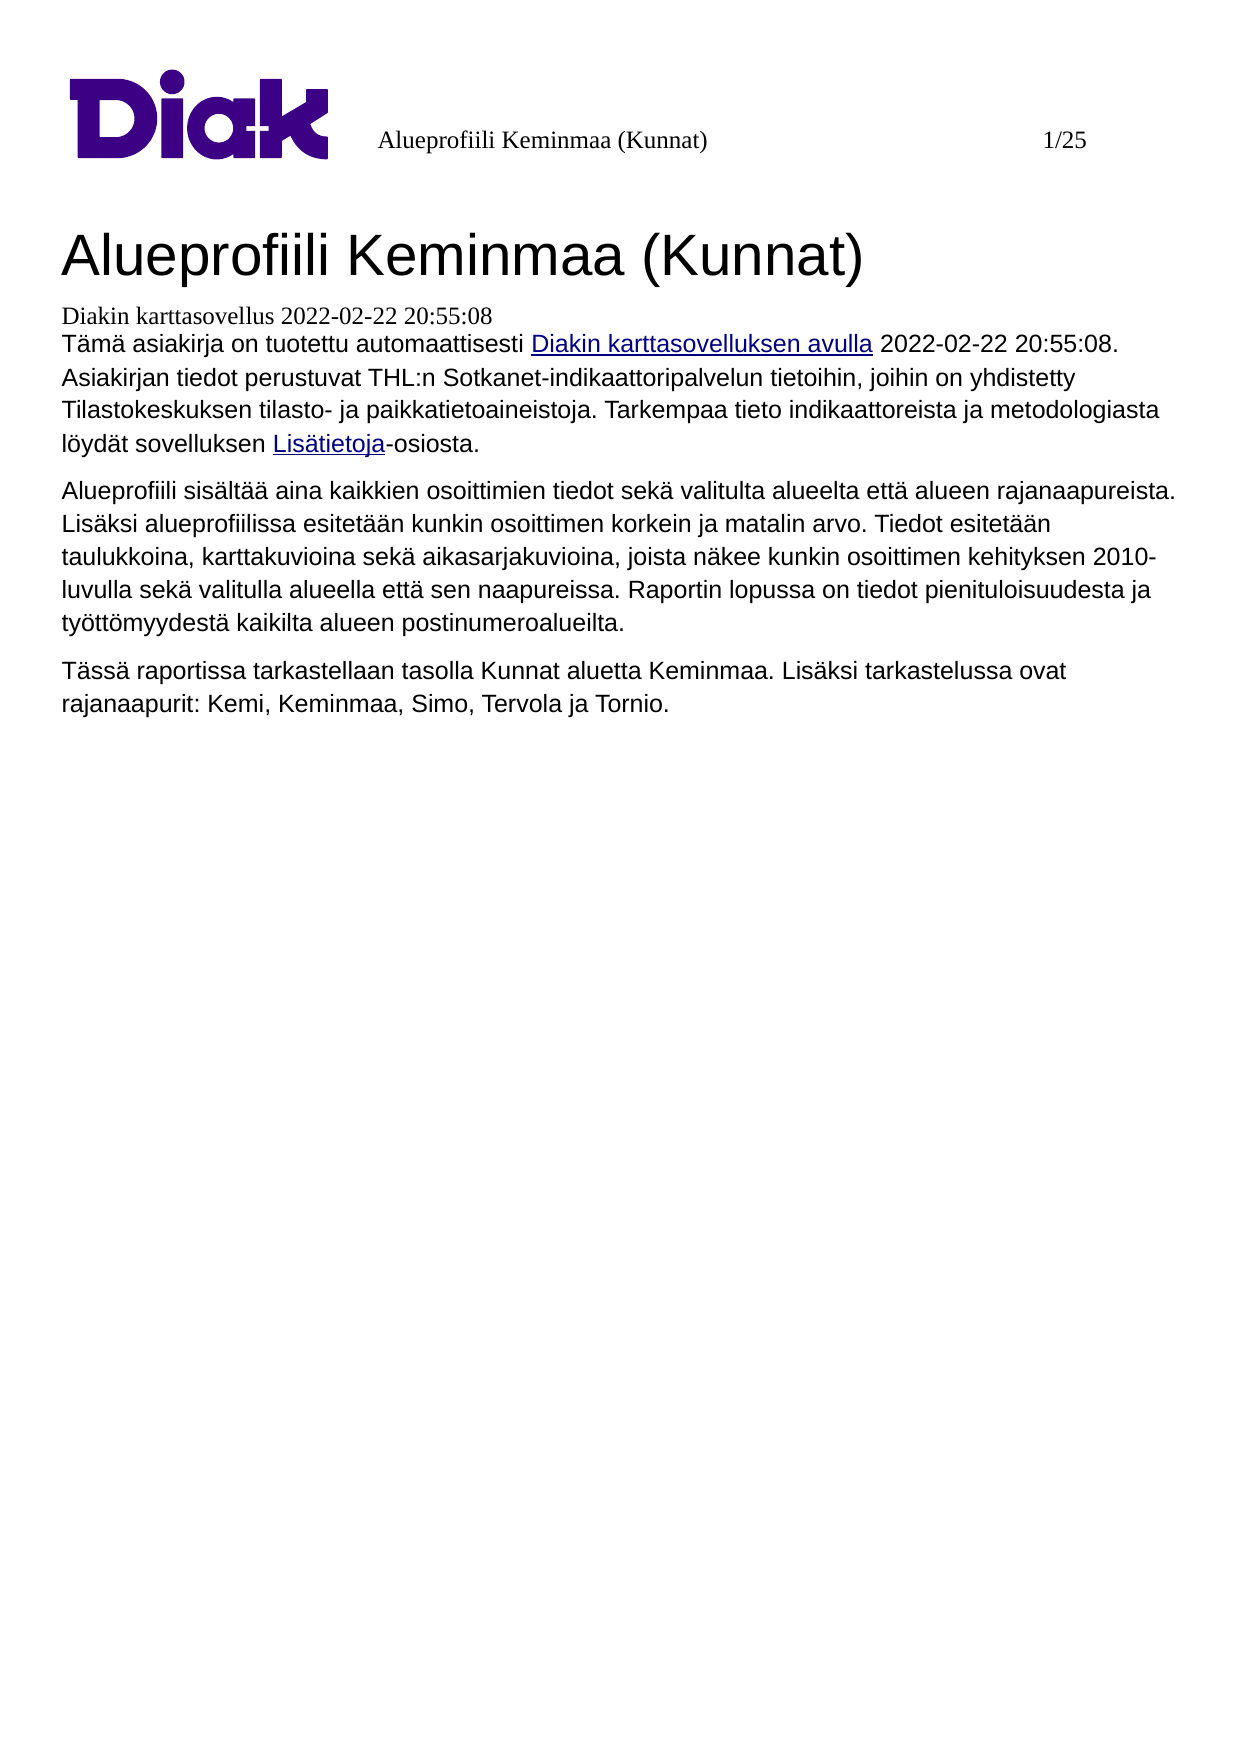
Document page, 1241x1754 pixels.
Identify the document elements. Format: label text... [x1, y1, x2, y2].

text Diakin karttasovellus 2022-02-22 20:55:08 [61, 301, 1179, 329]
text Tässä raportissa tarkastellaan tasolla Kunnat aluetta Keminmaa. Lisäksi tarkastelussa ovat rajanaapurit: Kemi, Keminmaa, Simo, Tervola ja Tornio. [61, 656, 1179, 718]
text Alueprofiili sisältää aina kaikkien osoittimien tiedot sekä valitulta alueelta että alueen rajanaapureista. Lisäksi alueprofiilissa esitetään kunkin osoittimen korkein ja matalin arvo. Tiedot esitetään taulukkoina, karttakuvioina sekä aikasarjakuvioina, joista näkee kunkin osoittimen kehityksen 2010-luvulla sekä valitulla alueella että sen naapureissa. Raportin lopussa on tiedot pienituloisuudesta ja työttömyydestä kaikilta alueen postinumeroalueilta. [61, 476, 1179, 637]
text Tämä asiakirja on tuotettu automaattisesti Diakin karttasovelluksen avulla 2022-02-22 20:55:08. Asiakirjan tiedot perustuvat THL:n Sotkanet-indikaattoripalvelun tietoihin, joihin on yhdistetty Tilastokeskuksen tilasto- ja paikkatietoaineistoja. Tarkempaa tieto indikaattoreista ja metodologiasta löydät sovelluksen Lisätietoja-osiosta. [61, 329, 1179, 457]
title Alueprofiili Keminmaa (Kunnat) [61, 221, 1179, 288]
